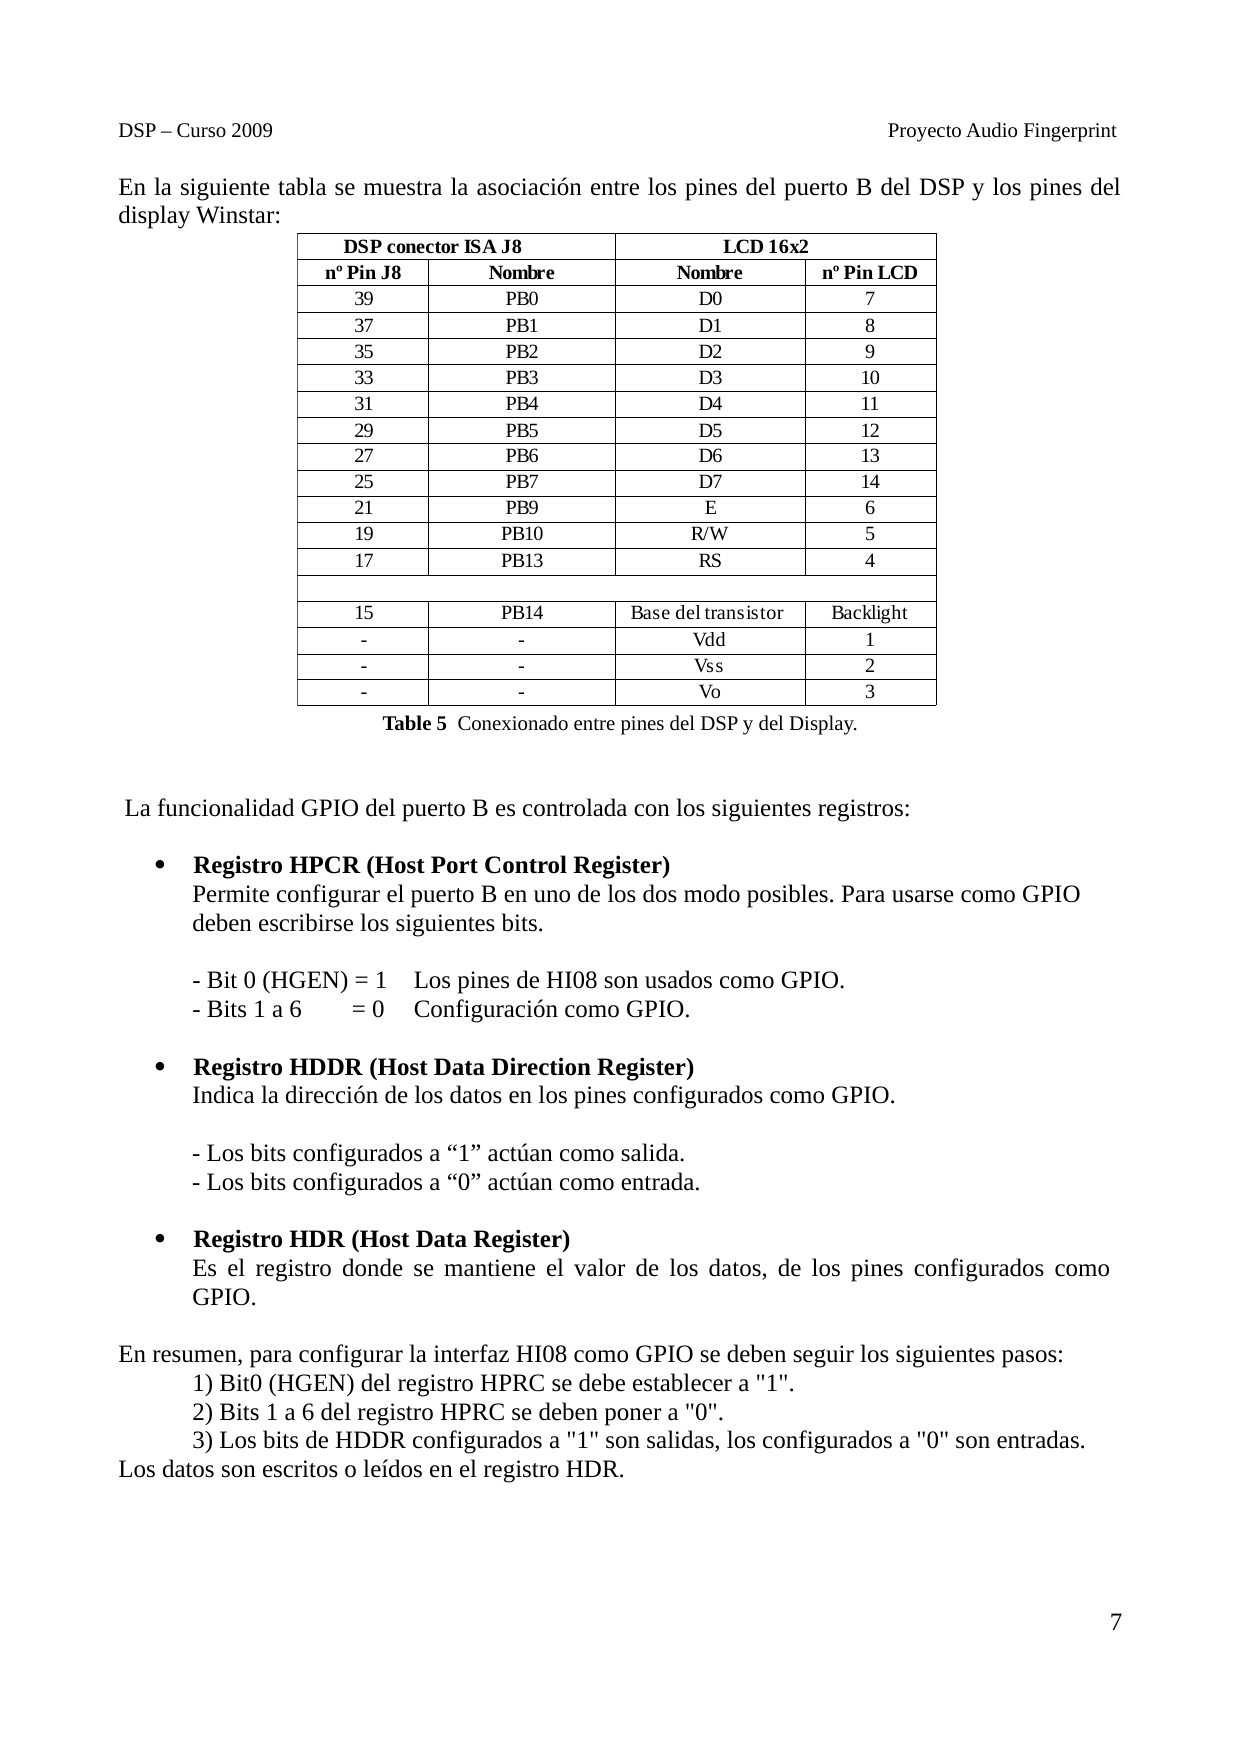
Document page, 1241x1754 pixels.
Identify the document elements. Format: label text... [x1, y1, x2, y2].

text 1) Bit0 (HGEN) del registro HPRC se debe establecer a "1". [118, 1368, 1122, 1397]
text En resumen, para configurar la interfaz HI08 como GPIO se deben seguir los siguientes pasos: [118, 1339, 1122, 1368]
text Permite configurar el puerto B en uno de los dos modo posibles. Para usarse como GPIO deben escribirse los siguientes bits. [118, 879, 1122, 937]
text Los datos son escritos o leídos en el registro HDR. [118, 1454, 1122, 1483]
text - Bits 1 a 6 = 0 Configuración como GPIO. [118, 994, 1122, 1023]
text - Los bits configurados a “1” actúan como salida. [118, 1138, 1122, 1167]
text La funcionalidad GPIO del puerto B es controlada con los siguientes registros: [118, 793, 1122, 822]
list Registro HPCR (Host Port Control Register) [156, 850, 1122, 879]
text Indica la dirección de los datos en los pines configurados como GPIO. [118, 1080, 1122, 1109]
list Registro HDDR (Host Data Direction Register) [156, 1052, 1122, 1080]
text - Bit 0 (HGEN) = 1 Los pines de HI08 son usados como GPIO. [118, 965, 1122, 994]
text - Los bits configurados a “0” actúan como entrada. [118, 1167, 1122, 1195]
list Registro HDR (Host Data Register) [156, 1224, 1122, 1253]
text 3) Los bits de HDDR configurados a "1" son salidas, los configurados a "0" son entradas. [118, 1425, 1122, 1454]
text En la siguiente tabla se muestra la asociación entre los pines del puerto B del DSP y los pines del display Winstar: [118, 172, 1122, 229]
text Es el registro donde se mantiene el valor de los datos, de los pines configurados como GPIO. [118, 1253, 1122, 1310]
text 2) Bits 1 a 6 del registro HPRC se deben poner a "0". [118, 1397, 1122, 1425]
text Table 5 Conexionado entre pines del DSP y del Display. [118, 229, 1122, 735]
